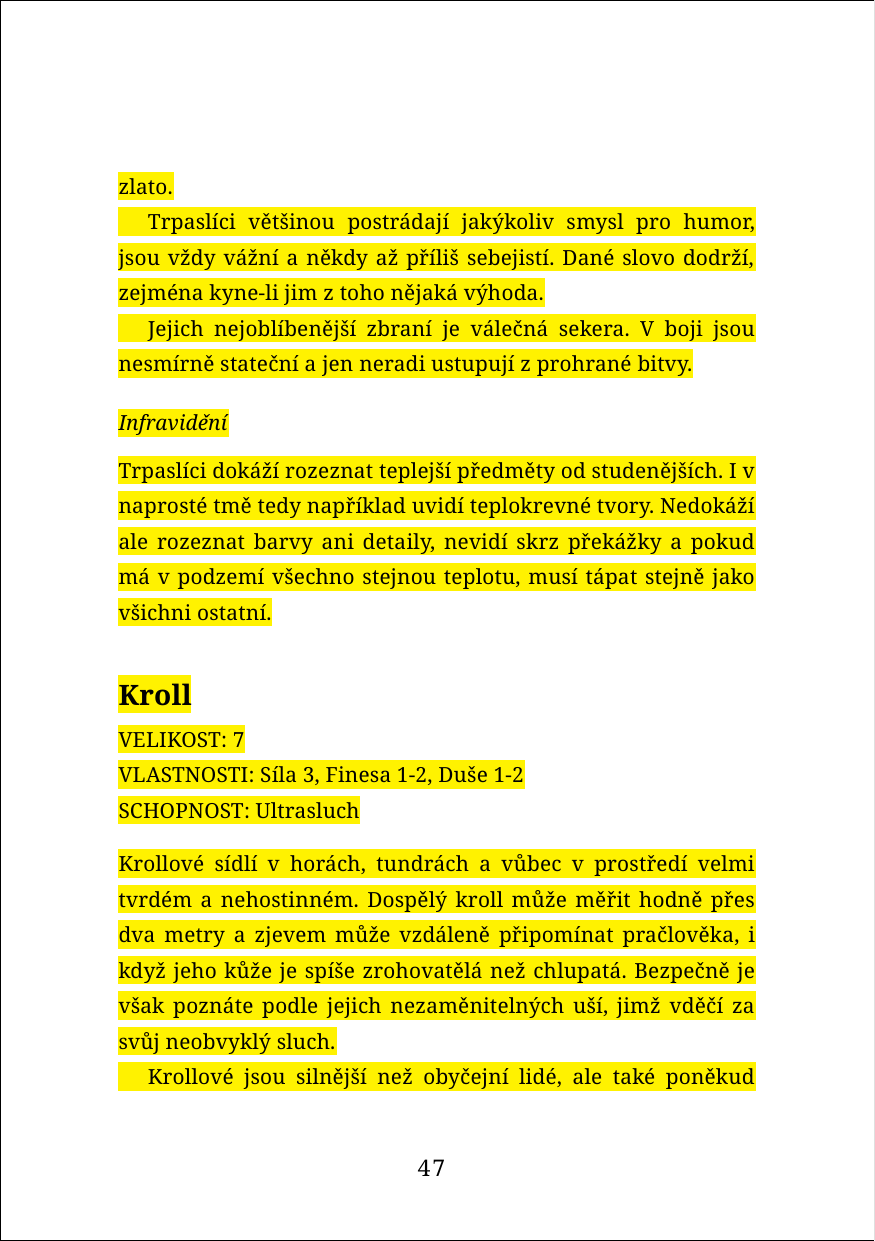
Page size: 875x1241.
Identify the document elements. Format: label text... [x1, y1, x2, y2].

subtitle Kroll [118, 675, 756, 713]
text VELIKOST: 7 VLASTNOSTI: Síla 3, Finesa 1-2, Duše 1-2 SCHOPNOST: Ultrasluch [118, 725, 756, 824]
text Krollové sídlí v horách, tundrách a vůbec v prostředí velmi tvrdém a nehostinném. Dospělý kroll může měřit hodně přes dva metry a zjevem může vzdáleně připomínat pračlověka, i když jeho kůže je spíše zrohovatělá než chlupatá. Bezpečně je však poznáte podle jejich nezaměnitelných uší, jimž vděčí za svůj neobvyklý sluch. Krollové jsou silnější než obyčejní lidé, ale také poněkud [118, 849, 756, 1091]
text Trpaslíci dokáží rozeznat teplejší předměty od studenějších. I v naprosté tmě tedy například uvidí teplokrevné tvory. Nedokáží ale rozeznat barvy ani detaily, nevidí skrz překážky a pokud má v podzemí všechno stejnou teplotu, musí tápat stejně jako všichni ostatní. [118, 456, 756, 626]
text Infravidění [118, 408, 756, 437]
text zlato. Trpaslíci většinou postrádají jakýkoliv smysl pro humor, jsou vždy vážní a někdy až příliš sebejistí. Dané slovo dodrží, zejména kyne-li jim z toho nějaká výhoda. Jejich nejoblíbenější zbraní je válečná sekera. V boji jsou nesmírně stateční a jen neradi ustupují z prohrané bitvy. [118, 172, 756, 378]
